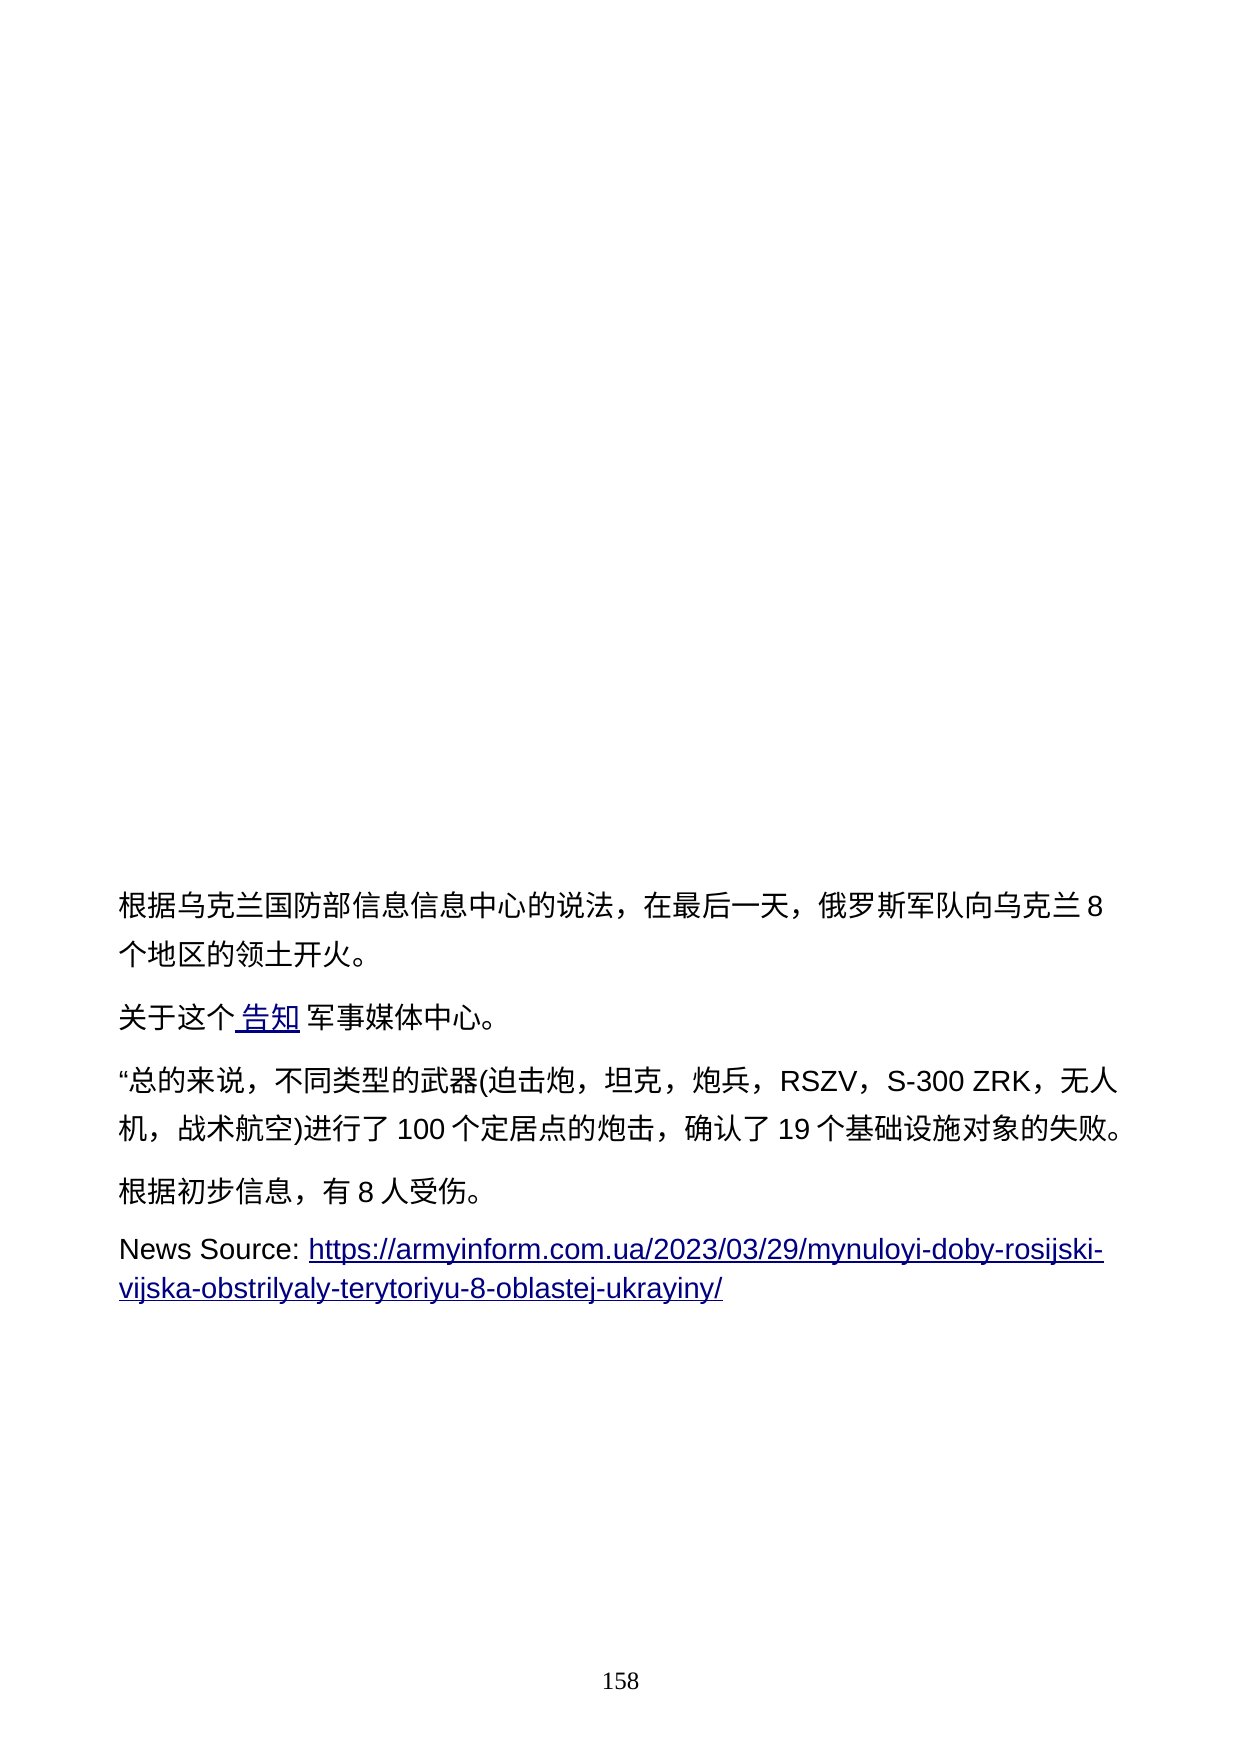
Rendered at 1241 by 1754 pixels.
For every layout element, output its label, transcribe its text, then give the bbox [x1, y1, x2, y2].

text 根据初步信息，有8人受伤。 [118, 1169, 1122, 1211]
text News Source: https://armyinform.com.ua/2023/03/29/mynuloyi-doby-rosijski-vijska-obstrilyaly-terytoriyu-8-oblastej-ukrayiny/ [118, 1232, 1122, 1304]
text 根据乌克兰国防部信息信息中心的说法，在最后一天，俄罗斯军队向乌克兰8个地区的领土开火。 [118, 118, 1122, 973]
text 关于这个 告知 军事媒体中心。 [118, 994, 1122, 1037]
text “总的来说，不同类型的武器(迫击炮，坦克，炮兵，RSZV，S-300 ZRK，无人机，战术航空)进行了100个定居点的炮击，确认了19个基础设施对象的失败。 [118, 1057, 1122, 1148]
